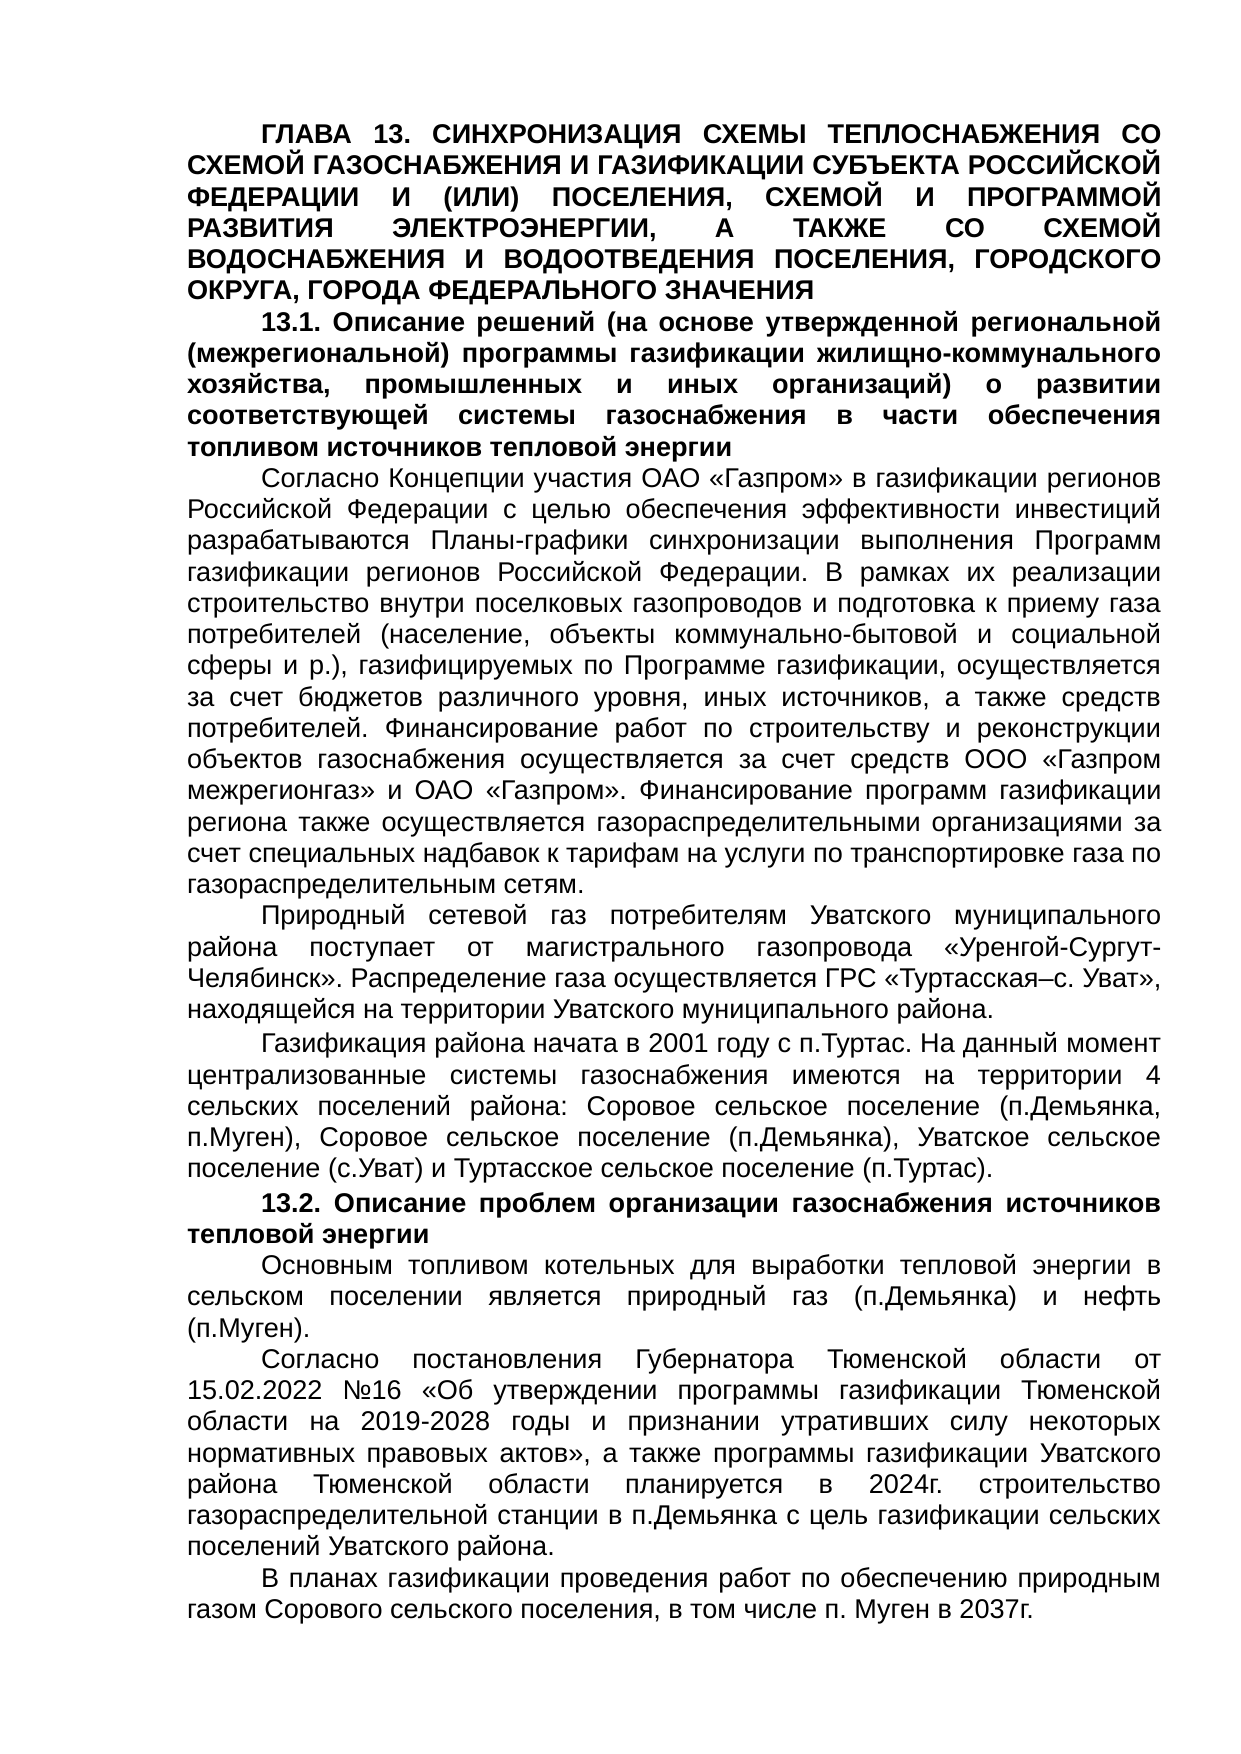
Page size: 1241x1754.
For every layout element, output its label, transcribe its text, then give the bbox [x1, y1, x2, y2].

subtitle 13.1. Описание решений (на основе утвержденной региональной (межрегиональной) программы газификации жилищно-коммунального хозяйства, промышленных и иных организаций) о развитии соответствующей системы газоснабжения в части обеспечения топливом источников тепловой энергии [187, 306, 1162, 462]
list В планах газификации проведения работ по обеспечению природным газом Сорового сельского поселения, в том числе п. Муген в 2037г. [187, 1562, 1162, 1624]
text Газификация района начата в 2001 году с п.Туртас. На данный момент централизованные системы газоснабжения имеются на территории 4 сельских поселений района: Соровое сельское поселение (п.Демьянка, п.Муген), Соровое сельское поселение (п.Демьянка), Уватское сельское поселение (с.Уват) и Туртасское сельское поселение (п.Туртас). [187, 1027, 1162, 1184]
list Согласно постановления Губернатора Тюменской области от 15.02.2022 №16 «Об утверждении программы газификации Тюменской области на 2019-2028 годы и признании утративших силу некоторых нормативных правовых актов», а также программы газификации Уватского района Тюменской области планируется в 2024г. строительство газораспределительной станции в п.Демьянка с цель газификации сельских поселений Уватского района. [187, 1343, 1162, 1562]
list Согласно Концепции участия ОАО «Газпром» в газификации регионов Российской Федерации с целью обеспечения эффективности инвестиций разрабатываются Планы-графики синхронизации выполнения Программ газификации регионов Российской Федерации. В рамках их реализации строительство внутри поселковых газопроводов и подготовка к приему газа потребителей (население, объекты коммунально-бытовой и социальной сферы и р.), газифицируемых по Программе газификации, осуществляется за счет бюджетов различного уровня, иных источников, а также средств потребителей. Финансирование работ по строительству и реконструкции объектов газоснабжения осуществляется за счет средств ООО «Газпром межрегионгаз» и ОАО «Газпром». Финансирование программ газификации региона также осуществляется газораспределительными организациями за счет специальных надбавок к тарифам на услуги по транспортировке газа по газораспределительным сетям. [187, 462, 1162, 899]
subtitle ГЛАВА 13. СИНХРОНИЗАЦИЯ СХЕМЫ ТЕПЛОСНАБЖЕНИЯ СО СХЕМОЙ ГАЗОСНАБЖЕНИЯ И ГАЗИФИКАЦИИ СУБЪЕКТА РОССИЙСКОЙ ФЕДЕРАЦИИ И (ИЛИ) ПОСЕЛЕНИЯ, СХЕМОЙ И ПРОГРАММОЙ РАЗВИТИЯ ЭЛЕКТРОЭНЕРГИИ, А ТАКЖЕ СО СХЕМОЙ ВОДОСНАБЖЕНИЯ И ВОДООТВЕДЕНИЯ ПОСЕЛЕНИЯ, ГОРОДСКОГО ОКРУГА, ГОРОДА ФЕДЕРАЛЬНОГО ЗНАЧЕНИЯ [187, 118, 1162, 306]
list Основным топливом котельных для выработки тепловой энергии в сельском поселении является природный газ (п.Демьянка) и нефть (п.Муген). [187, 1249, 1162, 1343]
subtitle 13.2. Описание проблем организации газоснабжения источников тепловой энергии [187, 1187, 1162, 1249]
text Природный сетевой газ потребителям Уватского муниципального района поступает от магистрального газопровода «Уренгой-Сургут-Челябинск». Распределение газа осуществляется ГРС «Туртасская–с. Уват», находящейся на территории Уватского муниципального района. [187, 899, 1162, 1024]
